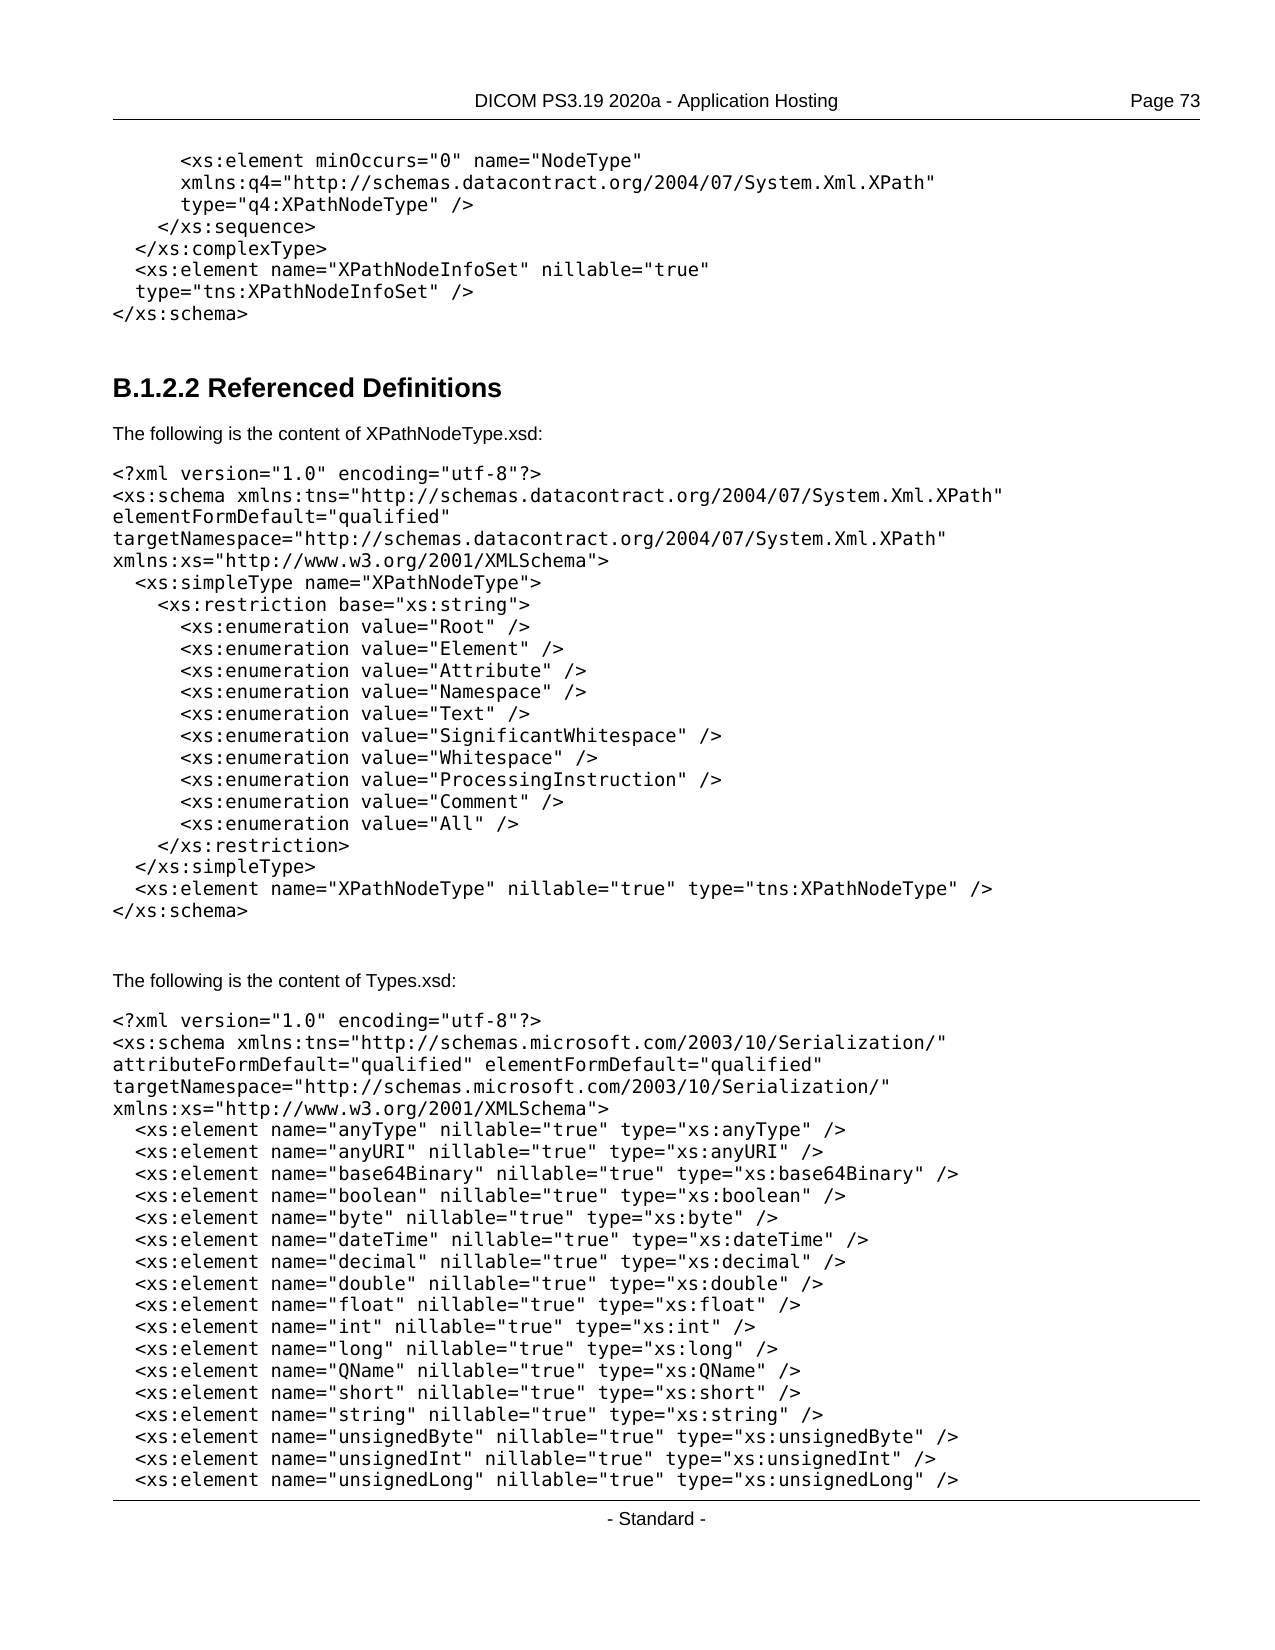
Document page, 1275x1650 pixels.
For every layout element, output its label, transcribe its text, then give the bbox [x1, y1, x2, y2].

text <xs:element minOccurs="0" name="NodeType" xmlns:q4="http://schemas.datacontract.org/2004/07/System.Xml.XPath" type="q4:XPathNodeType" /> </xs:sequence> </xs:complexType> <xs:element name="XPathNodeInfoSet" nillable="true" type="tns:XPathNodeInfoSet" /> </xs:schema> [112, 150, 1200, 354]
text <?xml version="1.0" encoding="utf-8"?> <xs:schema xmlns:tns="http://schemas.microsoft.com/2003/10/Serialization/" attributeFormDefault="qualified" elementFormDefault="qualified" targetNamespace="http://schemas.microsoft.com/2003/10/Serialization/" xmlns:xs="http://www.w3.org/2001/XMLSchema"> <xs:element name="anyType" nillable="true" type="xs:anyType" /> <xs:element name="anyURI" nillable="true" type="xs:anyURI" /> <xs:element name="base64Binary" nillable="true" type="xs:base64Binary" /> <xs:element name="boolean" nillable="true" type="xs:boolean" /> <xs:element name="byte" nillable="true" type="xs:byte" /> <xs:element name="dateTime" nillable="true" type="xs:dateTime" /> <xs:element name="decimal" nillable="true" type="xs:decimal" /> <xs:element name="double" nillable="true" type="xs:double" /> <xs:element name="float" nillable="true" type="xs:float" /> <xs:element name="int" nillable="true" type="xs:int" /> <xs:element name="long" nillable="true" type="xs:long" /> <xs:element name="QName" nillable="true" type="xs:QName" /> <xs:element name="short" nillable="true" type="xs:short" /> <xs:element name="string" nillable="true" type="xs:string" /> <xs:element name="unsignedByte" nillable="true" type="xs:unsignedByte" /> <xs:element name="unsignedInt" nillable="true" type="xs:unsignedInt" /> <xs:element name="unsignedLong" nillable="true" type="xs:unsignedLong" /> [112, 1010, 1200, 1491]
text B.1.2.2 Referenced Definitions [112, 372, 1200, 404]
text <?xml version="1.0" encoding="utf-8"?> <xs:schema xmlns:tns="http://schemas.datacontract.org/2004/07/System.Xml.XPath" elementFormDefault="qualified" targetNamespace="http://schemas.datacontract.org/2004/07/System.Xml.XPath" xmlns:xs="http://www.w3.org/2001/XMLSchema"> <xs:simpleType name="XPathNodeType"> <xs:restriction base="xs:string"> <xs:enumeration value="Root" /> <xs:enumeration value="Element" /> <xs:enumeration value="Attribute" /> <xs:enumeration value="Namespace" /> <xs:enumeration value="Text" /> <xs:enumeration value="SignificantWhitespace" /> <xs:enumeration value="Whitespace" /> <xs:enumeration value="ProcessingInstruction" /> <xs:enumeration value="Comment" /> <xs:enumeration value="All" /> </xs:restriction> </xs:simpleType> <xs:element name="XPathNodeType" nillable="true" type="tns:XPathNodeType" /> </xs:schema> [112, 463, 1200, 951]
text The following is the content of Types.xsd: [112, 970, 1200, 991]
text The following is the content of XPathNodeType.xsd: [112, 422, 1200, 444]
